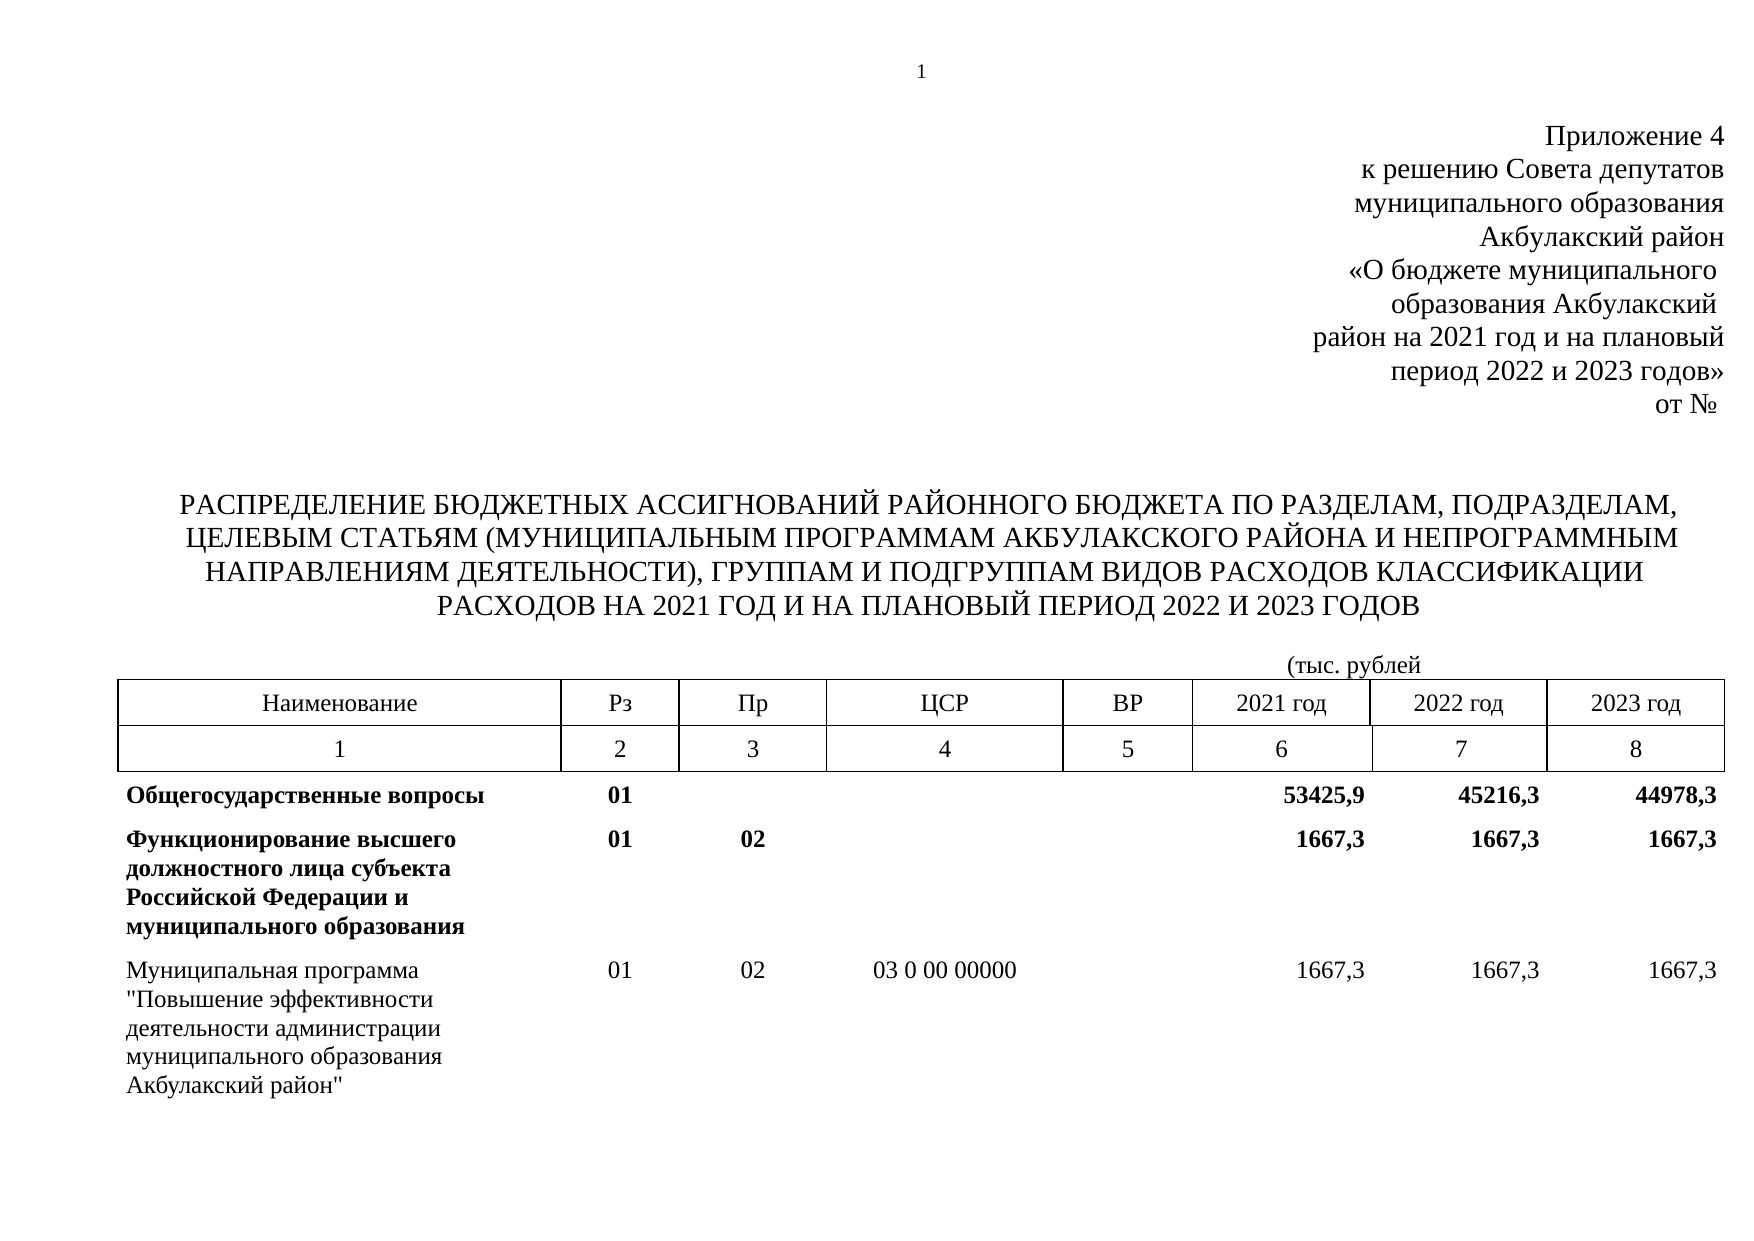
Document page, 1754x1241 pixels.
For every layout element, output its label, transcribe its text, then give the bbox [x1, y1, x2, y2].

table_header 2022 год [1378, 688, 1539, 717]
table_header [1193, 680, 1369, 725]
table_cell [827, 817, 1063, 947]
table_cell [679, 772, 827, 817]
text образования Акбулакский [118, 286, 1724, 319]
table_header [1548, 680, 1724, 725]
table_header 8 [1555, 734, 1716, 763]
table_cell 1667,3 [1193, 817, 1372, 947]
table_header [680, 726, 826, 771]
text Акбулакский район [118, 219, 1724, 252]
table_header 2023 год [1555, 688, 1716, 717]
table_header [562, 680, 678, 725]
table_cell 1667,3 [1193, 948, 1372, 1107]
table_cell Функционирование высшего должностного лица субъекта Российской Федерации и муниципального образования [118, 817, 561, 947]
table_header [680, 680, 826, 725]
table_header 3 [687, 734, 819, 763]
text РАСПРЕДЕЛЕНИЕ БЮДЖЕТНЫХ АССИГНОВАНИЙ РАЙОННОГО БЮДЖЕТА ПО РАЗДЕЛАМ, ПОДРАЗДЕЛАМ, [133, 487, 1724, 521]
table_cell [1063, 772, 1193, 817]
table_header Пр [687, 688, 819, 717]
table_header [1064, 726, 1192, 771]
text РАСХОДОВ НА 2021 ГОД И НА ПЛАНОВЫЙ ПЕРИОД 2022 И 2023 ГОДОВ [133, 588, 1724, 621]
table_cell 01 [561, 772, 679, 817]
table_cell 1667,3 [1372, 817, 1547, 947]
text к решению Совета депутатов [118, 152, 1724, 185]
table_header ЦСР [835, 688, 1055, 717]
text «О бюджете муниципального [118, 252, 1724, 286]
table_header [1548, 726, 1724, 771]
table_header Наименование [126, 688, 553, 717]
table_header 5 [1071, 734, 1185, 763]
table_header [1371, 680, 1546, 725]
table_header 1 [126, 734, 553, 763]
table_cell [827, 772, 1063, 817]
table_cell 01 [561, 948, 679, 1107]
table_header [562, 726, 678, 771]
table_cell 53425,9 [1193, 772, 1372, 817]
table_header [827, 680, 1062, 725]
text ЦЕЛЕВЫМ СТАТЬЯМ (МУНИЦИПАЛЬНЫМ ПРОГРАММАМ АКБУЛАКСКОГО РАЙОНА И НЕПРОГРАММНЫМ НАПРАВЛЕНИЯМ ДЕЯТЕЛЬНОСТИ), ГРУППАМ И ПОДГРУППАМ ВИДОВ РАСХОДОВ КЛАССИФИКАЦИИ [133, 521, 1724, 588]
table_cell Муниципальная программа "Повышение эффективности деятельности администрации муниципального образования Акбулакский район" [118, 948, 561, 1107]
table_header 2021 год [1201, 688, 1362, 717]
table_cell Общегосударственные вопросы [118, 772, 561, 817]
text (тыс. рублей [118, 650, 1724, 679]
table_cell 02 [679, 817, 827, 947]
text муниципального образования [118, 185, 1724, 219]
table_cell 1667,3 [1547, 948, 1724, 1107]
table_header [119, 680, 560, 725]
table_header 2 [569, 734, 671, 763]
table_cell 02 [679, 948, 827, 1107]
table_header [827, 726, 1062, 771]
table_cell [1063, 817, 1193, 947]
table_header [1064, 680, 1192, 725]
text от № [118, 386, 1724, 420]
table_header [1373, 726, 1546, 771]
table_cell [1063, 948, 1193, 1107]
table_cell 44978,3 [1547, 772, 1724, 817]
table_cell 01 [561, 817, 679, 947]
text период 2022 и 2023 годов» [118, 353, 1724, 386]
table_cell 03 0 00 00000 [827, 948, 1063, 1107]
table_header [1193, 726, 1372, 771]
table_header [119, 726, 560, 771]
table_cell 1667,3 [1372, 948, 1547, 1107]
table_header Рз [569, 688, 671, 717]
table_header ВР [1071, 688, 1185, 717]
text район на 2021 год и на плановый [118, 319, 1724, 353]
table_header 4 [835, 734, 1055, 763]
table_cell 45216,3 [1372, 772, 1547, 817]
table_header 7 [1380, 734, 1542, 763]
text Приложение 4 [118, 118, 1724, 152]
table_header 6 [1201, 734, 1362, 763]
table_cell 1667,3 [1547, 817, 1724, 947]
